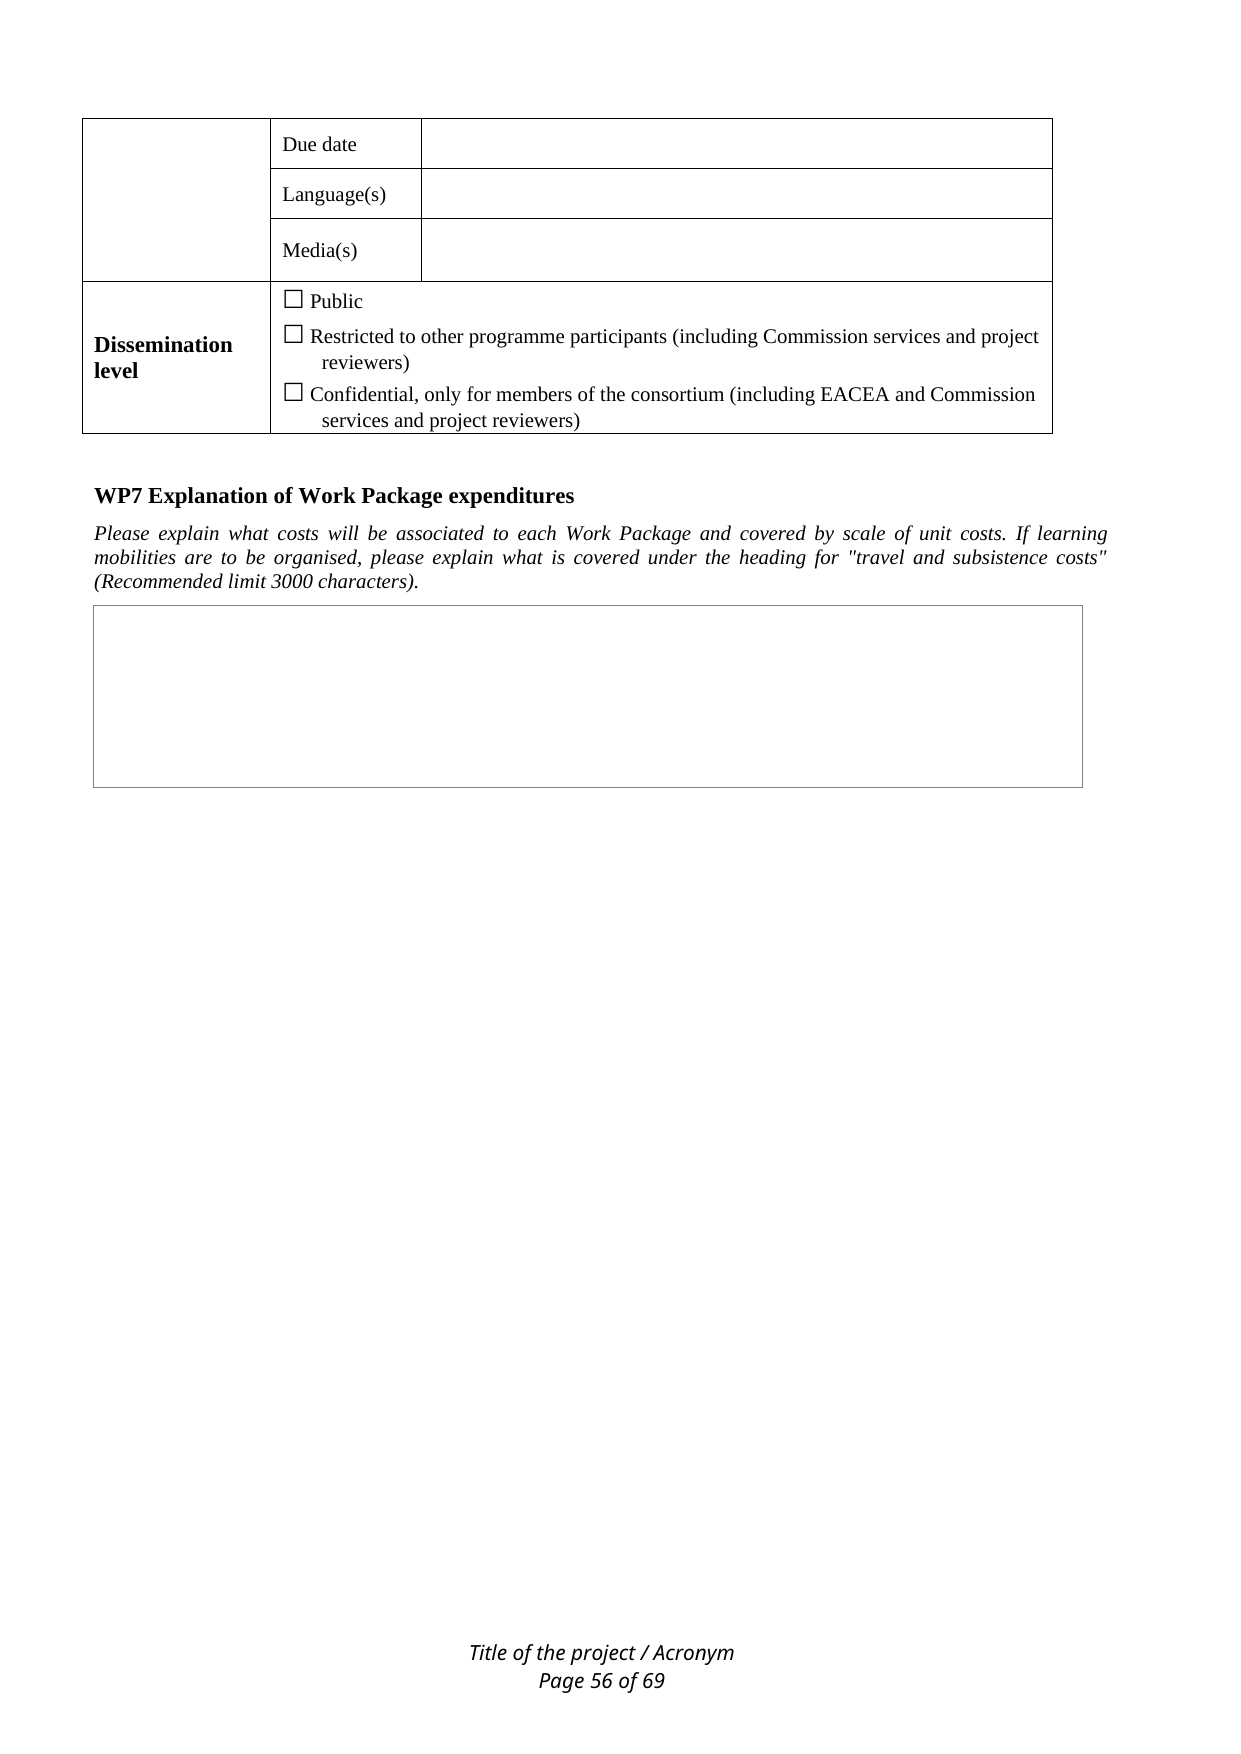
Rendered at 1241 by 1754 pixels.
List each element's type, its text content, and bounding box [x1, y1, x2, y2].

table_cell [422, 219, 1052, 281]
text Please explain what costs will be associated to each Work Package and covered by scale of unit costs. If learning mobilities are to be organised, please explain what is covered under the heading for "travel and subsistence costs" (Recommended limit 3000 characters). [94, 521, 1109, 593]
table_cell Due date [271, 119, 421, 168]
table_header [94, 606, 1082, 787]
table_cell Language(s) [271, 169, 421, 218]
table_cell [422, 119, 1052, 168]
table_cell [422, 169, 1052, 218]
text WP7 Explanation of Work Package expenditures [94, 482, 1109, 508]
table_header [83, 119, 270, 281]
table_cell ☐ Public ☐ Restricted to other programme participants (including Commission services and project reviewers) ☐ Confidential, only for members of the consortium (including EACEA and Commission services and project reviewers) [271, 282, 1052, 432]
table_cell Dissemination level [83, 282, 270, 432]
table_cell Media(s) [271, 219, 421, 281]
